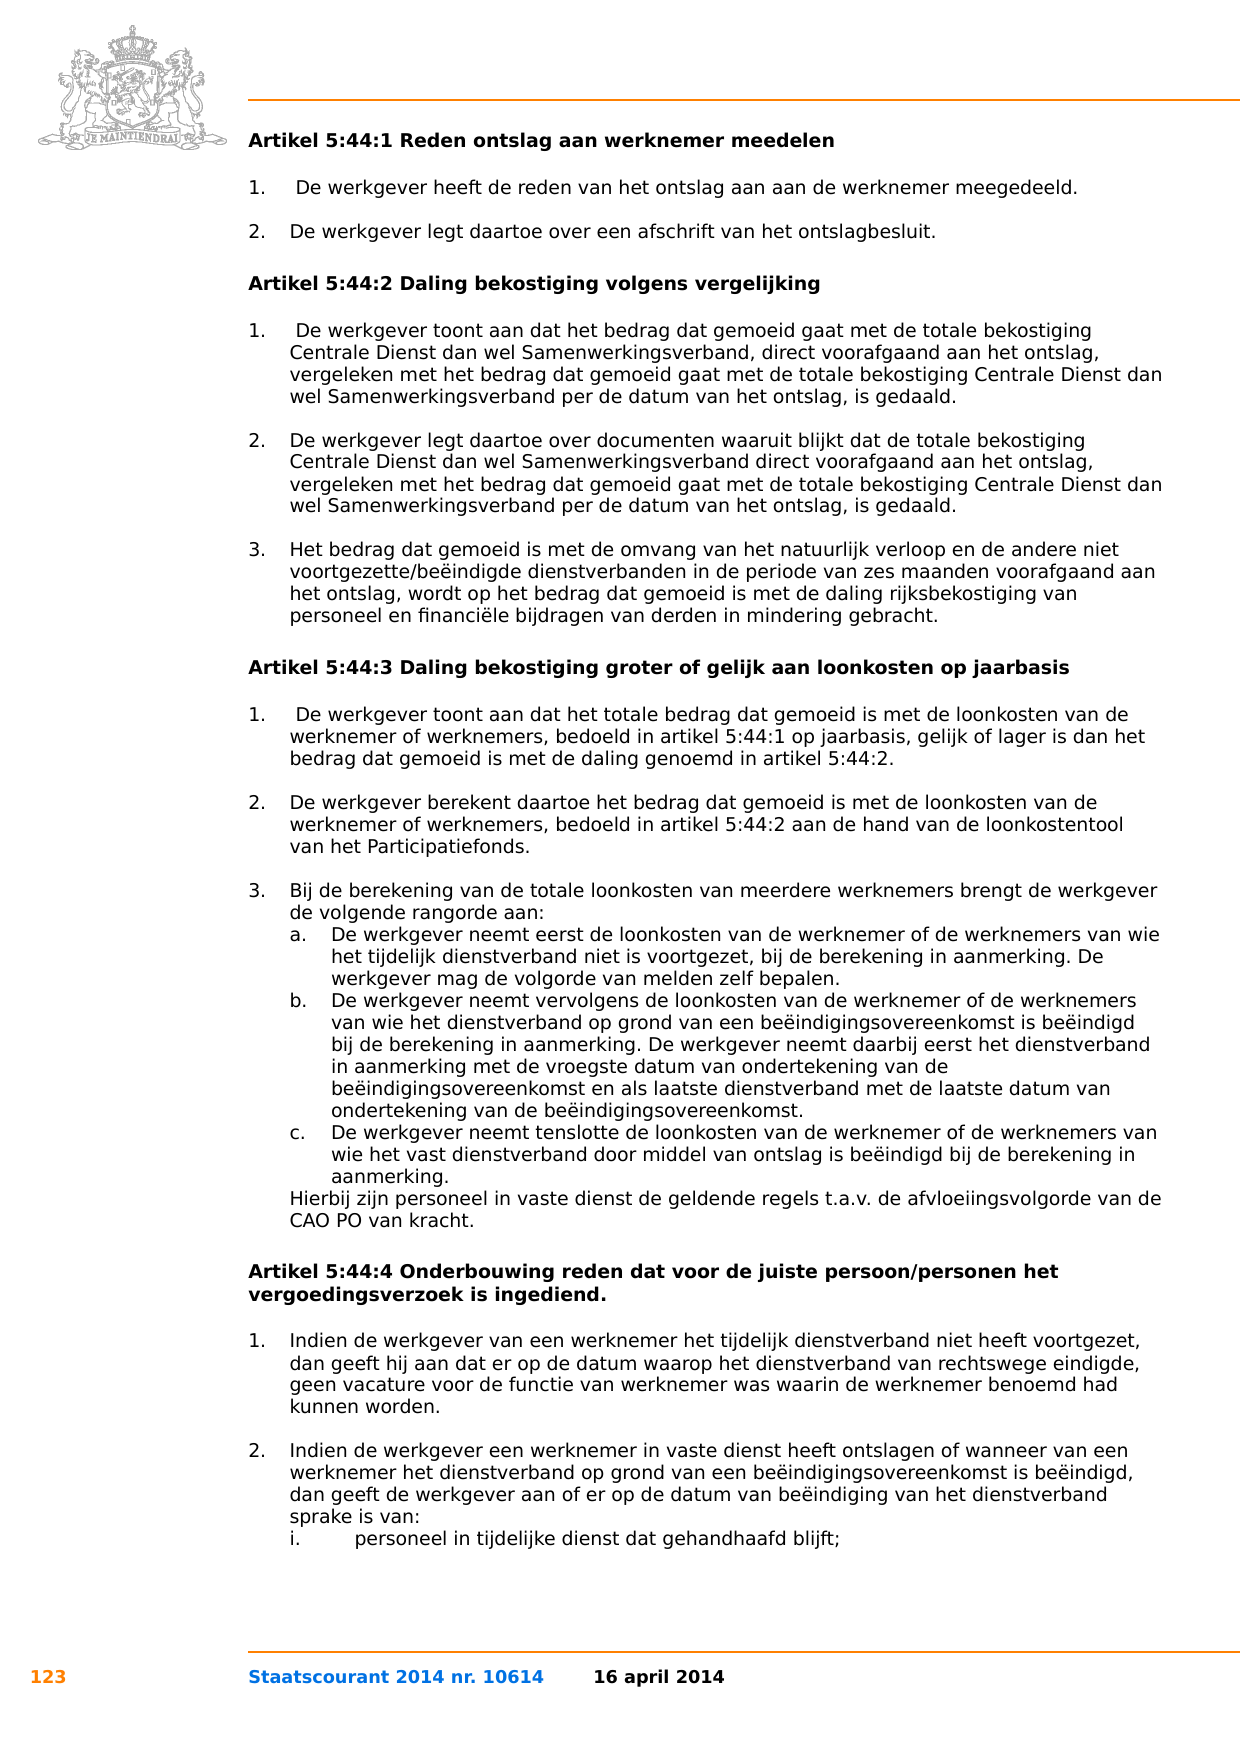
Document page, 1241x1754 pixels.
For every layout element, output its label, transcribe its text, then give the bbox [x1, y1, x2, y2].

text 2. De werkgever legt daartoe over documenten waaruit blijkt dat de totale bekostiging Centrale Dienst dan wel Samenwerkingsverband direct voorafgaand aan het ontslag, vergeleken met het bedrag dat gemoeid gaat met de totale bekostiging Centrale Dienst dan wel Samenwerkingsverband per de datum van het ontslag, is gedaald. [248, 429, 1163, 517]
text 1. De werkgever heeft de reden van het ontslag aan aan de werknemer meegedeeld. [248, 177, 1163, 199]
text 1. De werkgever toont aan dat het bedrag dat gemoeid gaat met de totale bekostiging Centrale Dienst dan wel Samenwerkingsverband, direct voorafgaand aan het ontslag, vergeleken met het bedrag dat gemoeid gaat met de totale bekostiging Centrale Dienst dan wel Samenwerkingsverband per de datum van het ontslag, is gedaald. [248, 320, 1163, 408]
text 3. Het bedrag dat gemoeid is met de omvang van het natuurlijk verloop en de andere niet voortgezette/beëindigde dienstverbanden in de periode van zes maanden voorafgaand aan het ontslag, wordt op het bedrag dat gemoeid is met de daling rijksbekostiging van personeel en financiële bijdragen van derden in mindering gebracht. [248, 539, 1163, 627]
text a. De werkgever neemt eerst de loonkosten van de werknemer of de werknemers van wie het tijdelijk dienstverband niet is voortgezet, bij de berekening in aanmerking. De werkgever mag de volgorde van melden zelf bepalen. [289, 924, 1163, 990]
text b. De werkgever neemt vervolgens de loonkosten van de werknemer of de werknemers van wie het dienstverband op grond van een beëindigingsovereenkomst is beëindigd bij de berekening in aanmerking. De werkgever neemt daarbij eerst het dienstverband in aanmerking met de vroegste datum van ondertekening van de beëindigingsovereenkomst en als laatste dienstverband met de laatste datum van ondertekening van de beëindigingsovereenkomst. [289, 990, 1163, 1122]
subtitle Artikel 5:44:4 Onderbouwing reden dat voor de juiste persoon/personen het vergoedingsverzoek is ingediend. [248, 1261, 1163, 1305]
subtitle Artikel 5:44:1 Reden ontslag aan werknemer meedelen [248, 130, 1163, 152]
subtitle Artikel 5:44:3 Daling bekostiging groter of gelijk aan loonkosten op jaarbasis [248, 657, 1163, 679]
text 3. Bij de berekening van de totale loonkosten van meerdere werknemers brengt de werkgever de volgende rangorde aan: [248, 880, 1163, 924]
picture [38, 25, 227, 150]
text 2. De werkgever legt daartoe over een afschrift van het ontslagbesluit. [248, 221, 1163, 243]
text i. personeel in tijdelijke dienst dat gehandhaafd blijft; [289, 1528, 1163, 1550]
subtitle Artikel 5:44:2 Daling bekostiging volgens vergelijking [248, 273, 1163, 295]
text 1. Indien de werkgever van een werknemer het tijdelijk dienstverband niet heeft voortgezet, dan geeft hij aan dat er op de datum waarop het dienstverband van rechtswege eindigde, geen vacature voor de functie van werknemer was waarin de werknemer benoemd had kunnen worden. [248, 1330, 1163, 1418]
text 2. De werkgever berekent daartoe het bedrag dat gemoeid is met de loonkosten van de werknemer of werknemers, bedoeld in artikel 5:44:2 aan de hand van de loonkostentool van het Participatiefonds. [248, 792, 1163, 858]
text 1. De werkgever toont aan dat het totale bedrag dat gemoeid is met de loonkosten van de werknemer of werknemers, bedoeld in artikel 5:44:1 op jaarbasis, gelijk of lager is dan het bedrag dat gemoeid is met de daling genoemd in artikel 5:44:2. [248, 704, 1163, 770]
text Hierbij zijn personeel in vaste dienst de geldende regels t.a.v. de afvloeiingsvolgorde van de CAO PO van kracht. [289, 1187, 1163, 1231]
text 2. Indien de werkgever een werknemer in vaste dienst heeft ontslagen of wanneer van een werknemer het dienstverband op grond van een beëindigingsovereenkomst is beëindigd, dan geeft de werkgever aan of er op de datum van beëindiging van het dienstverband sprake is van: [248, 1440, 1163, 1528]
text c. De werkgever neemt tenslotte de loonkosten van de werknemer of de werknemers van wie het vast dienstverband door middel van ontslag is beëindigd bij de berekening in aanmerking. [289, 1122, 1163, 1187]
